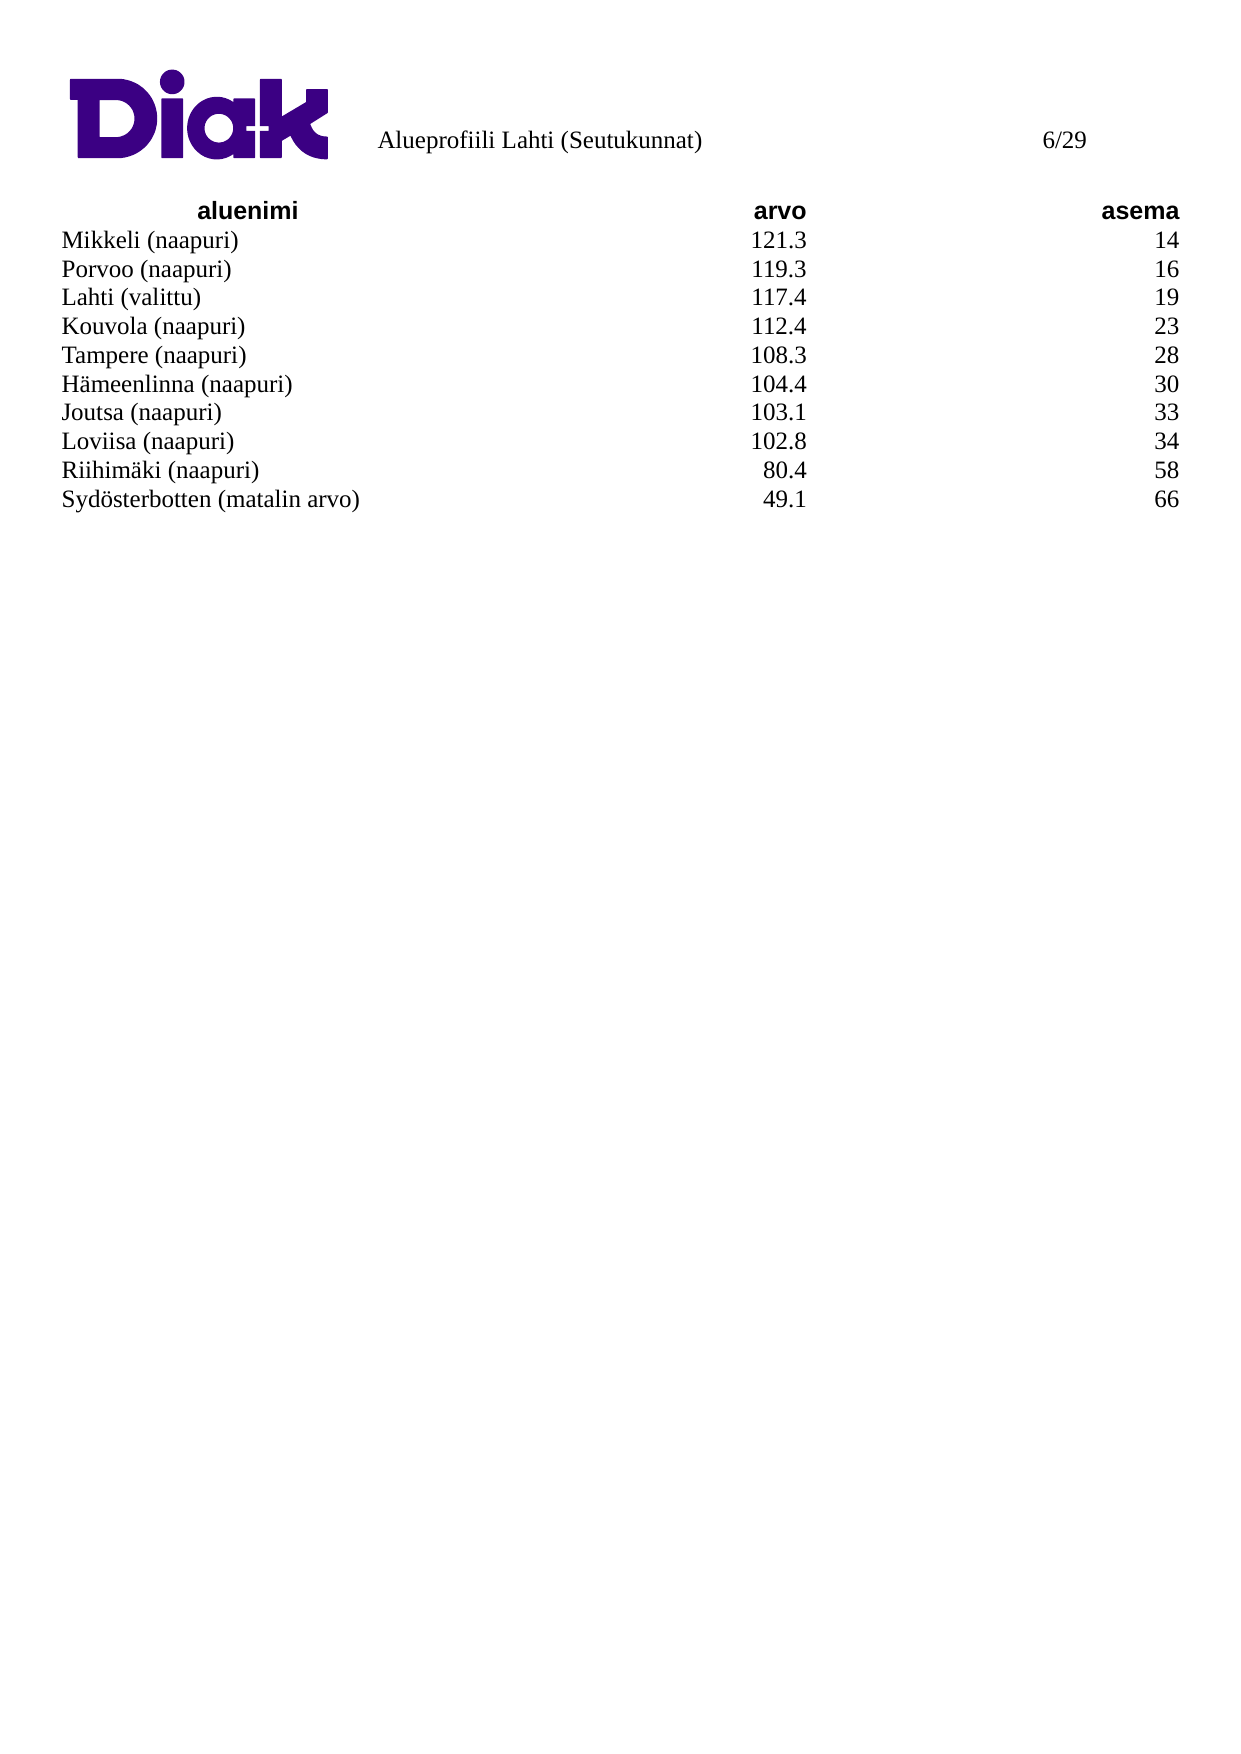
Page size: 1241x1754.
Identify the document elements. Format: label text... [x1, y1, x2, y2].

table_cell 80.4 [434, 455, 806, 484]
table_cell 112.4 [434, 311, 806, 340]
table_cell 117.4 [434, 283, 806, 311]
table_header asema [806, 196, 1179, 225]
table_cell Joutsa (naapuri) [61, 398, 434, 426]
table_cell 66 [806, 484, 1179, 512]
table_cell Lahti (valittu) [61, 283, 434, 311]
table_cell 119.3 [434, 254, 806, 282]
table_cell 28 [806, 340, 1179, 369]
table_cell 58 [806, 455, 1179, 484]
table_cell 14 [806, 225, 1179, 254]
table_cell 121.3 [434, 225, 806, 254]
table_cell Riihimäki (naapuri) [61, 455, 434, 484]
table_cell Hämeenlinna (naapuri) [61, 369, 434, 397]
table_header aluenimi [61, 196, 434, 225]
table_cell 102.8 [434, 426, 806, 455]
table_cell 16 [806, 254, 1179, 282]
table_header arvo [434, 196, 806, 225]
table_cell 49.1 [434, 484, 806, 512]
table_cell Kouvola (naapuri) [61, 311, 434, 340]
table_cell 19 [806, 283, 1179, 311]
table_cell Mikkeli (naapuri) [61, 225, 434, 254]
table_cell 34 [806, 426, 1179, 455]
table_cell 30 [806, 369, 1179, 397]
table_cell 104.4 [434, 369, 806, 397]
table_cell 33 [806, 398, 1179, 426]
table_cell Sydösterbotten (matalin arvo) [61, 484, 434, 512]
table_cell 108.3 [434, 340, 806, 369]
table_cell 103.1 [434, 398, 806, 426]
table_cell Tampere (naapuri) [61, 340, 434, 369]
table_cell 23 [806, 311, 1179, 340]
table_cell Loviisa (naapuri) [61, 426, 434, 455]
table_cell Porvoo (naapuri) [61, 254, 434, 282]
